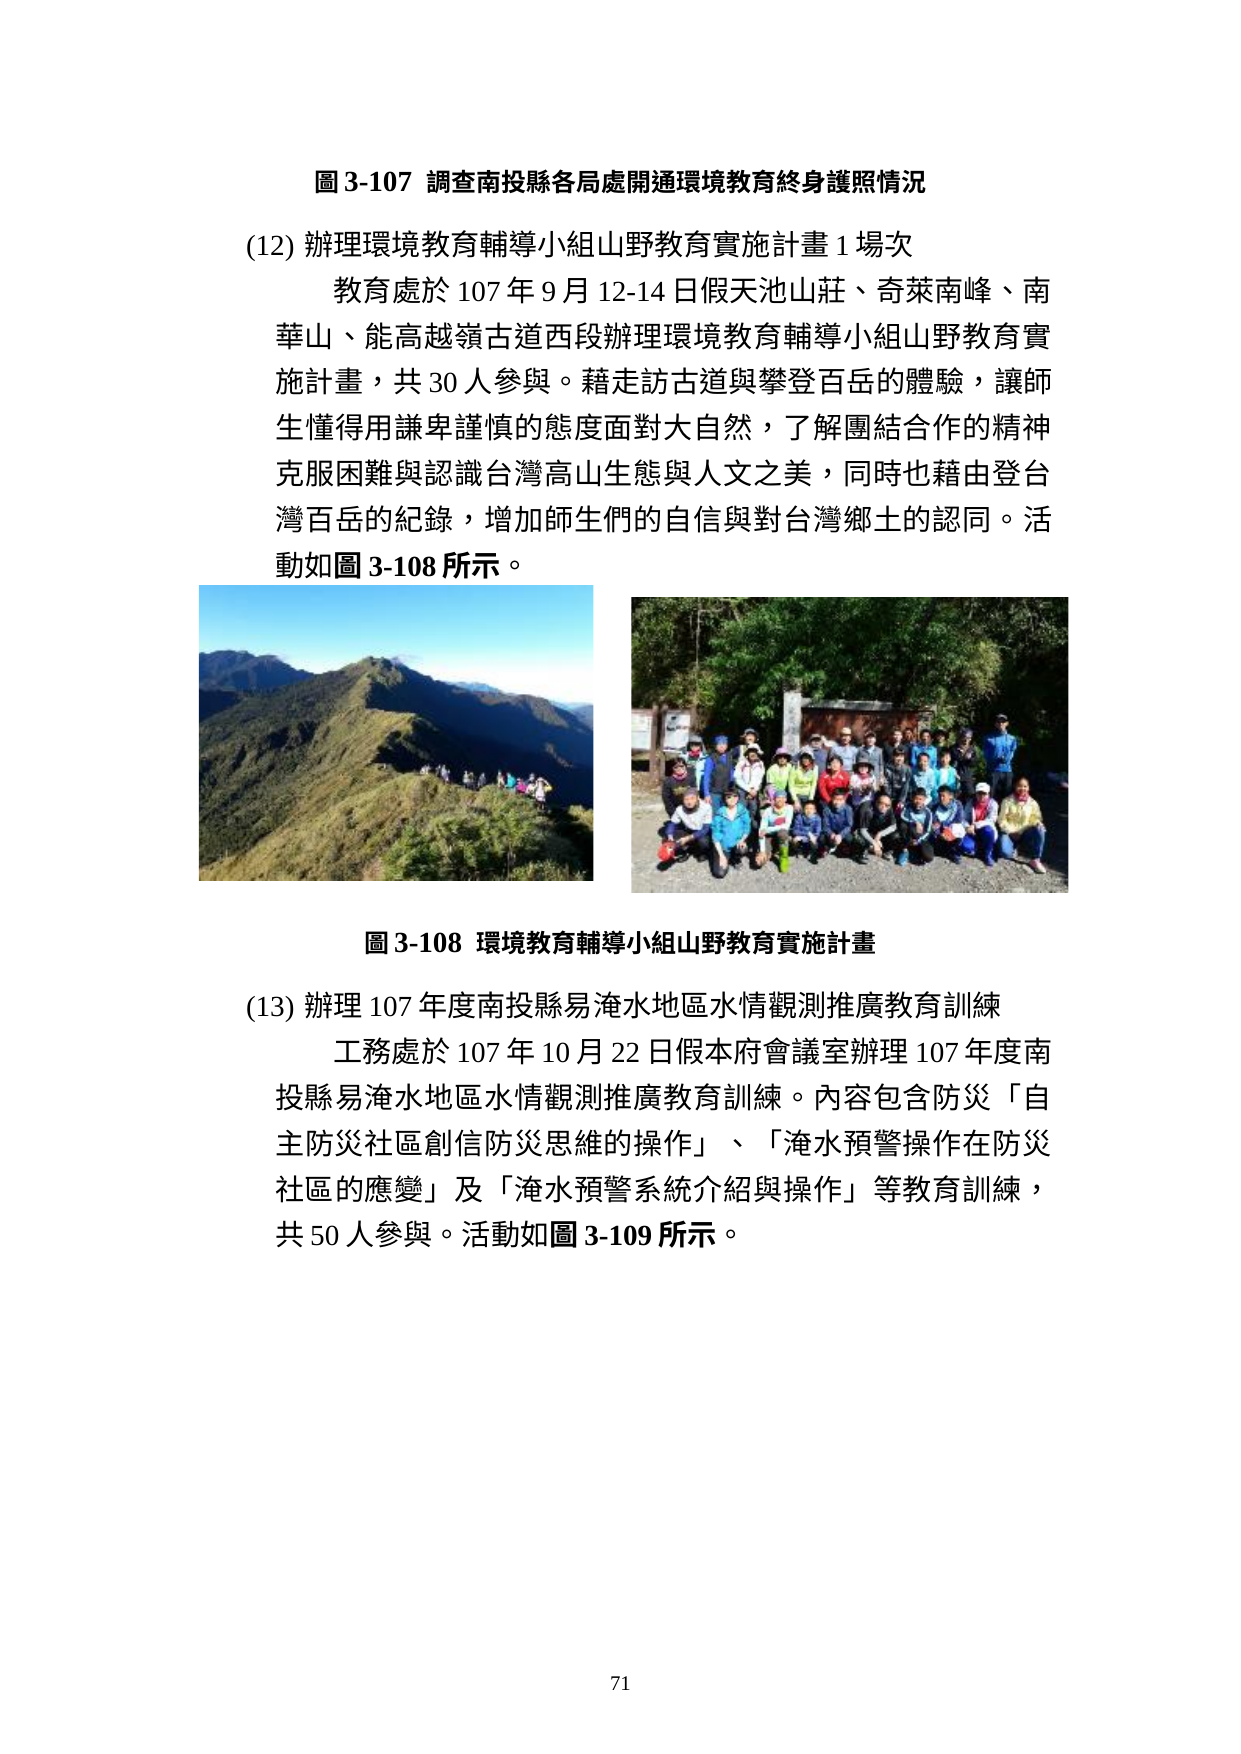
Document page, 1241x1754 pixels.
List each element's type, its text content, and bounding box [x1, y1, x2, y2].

table_header [620, 585, 1068, 904]
text 圖3-108 環境教育輔導小組山野教育實施計畫 [187, 924, 1053, 960]
picture [198, 585, 594, 881]
table_header [172, 585, 620, 904]
text 教育處於107年9月12-14日假天池山莊、奇萊南峰、南華山、能高越嶺古道西段辦理環境教育輔導小組山野教育實施計畫，共30人參與。藉走訪古道與攀登百岳的體驗，讓師生懂得用謙卑謹慎的態度面對大自然，了解團結合作的精神克服困難與認識台灣高山生態與人文之美，同時也藉由登台灣百岳的紀錄，增加師生們的自信與對台灣鄉土的認同。活動如圖3-108所示。 [275, 264, 1053, 585]
list 辦理107年度南投縣易淹水地區水情觀測推廣教育訓練 [246, 980, 1053, 1026]
picture [631, 597, 1069, 893]
text 圖3-107 調查南投縣各局處開通環境教育終身護照情況 [187, 163, 1053, 199]
text 工務處於107年10月22日假本府會議室辦理107年度南投縣易淹水地區水情觀測推廣教育訓練。內容包含防災「自主防災社區創信防災思維的操作」、「淹水預警操作在防災社區的應變」及「淹水預警系統介紹與操作」等教育訓練，共50人參與。活動如圖3-109所示。 [275, 1026, 1053, 1255]
list 辦理環境教育輔導小組山野教育實施計畫1場次 [246, 219, 1053, 264]
